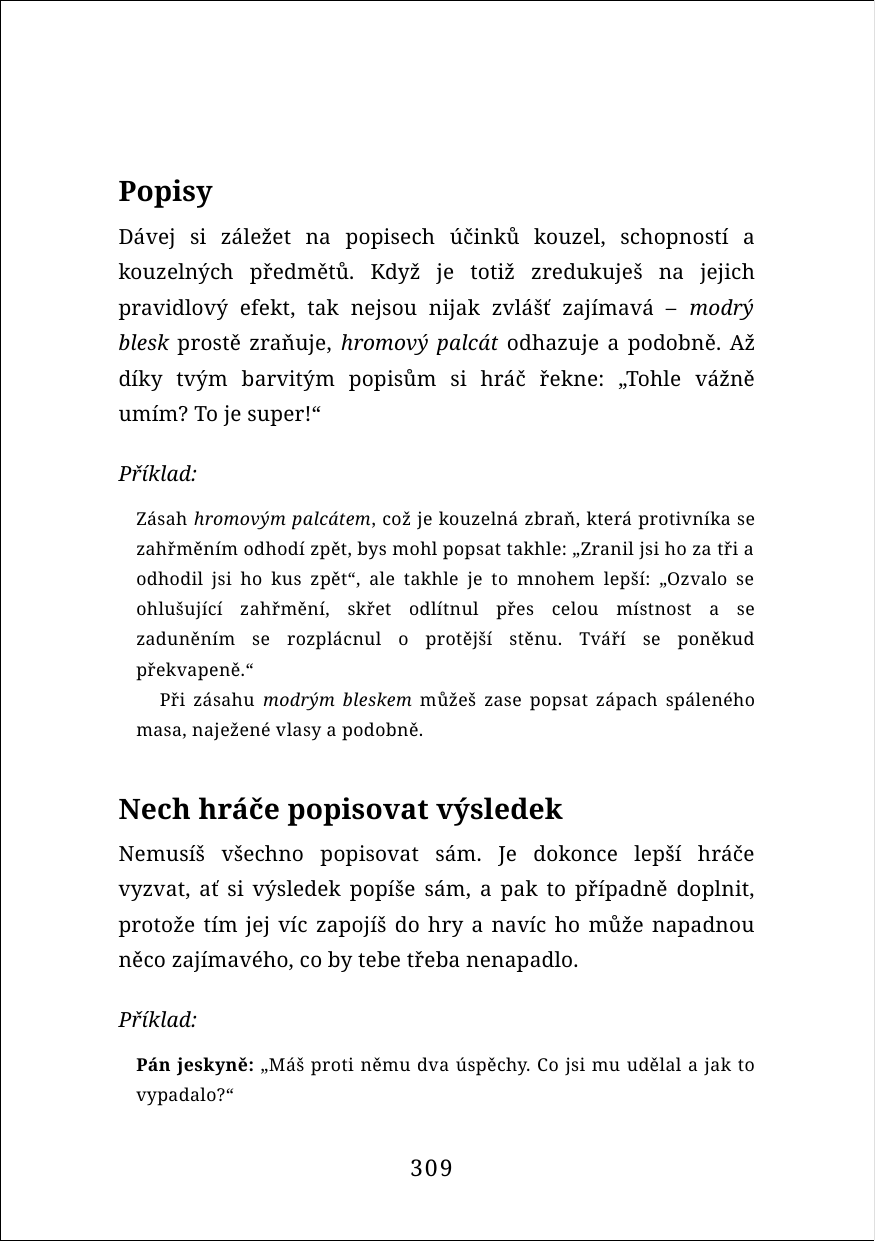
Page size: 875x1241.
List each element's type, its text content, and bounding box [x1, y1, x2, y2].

text Dávej si záležet na popisech účinků kouzel, schopností a kouzelných předmětů. Když je totiž zredukuješ na jejich pravidlový efekt, tak nejsou nijak zvlášť zajímavá – modrý blesk prostě zraňuje, hromový palcát odhazuje a podobně. Až díky tvým barvitým popisům si hráč řekne: „Tohle vážně umím? To je super!“ [118, 222, 756, 428]
text Pán jeskyně: „Máš proti němu dva úspěchy. Co jsi mu udělal a jak to vypadalo?“ [136, 1052, 756, 1106]
text Nemusíš všechno popisovat sám. Je dokonce lepší hráče vyzvat, ať si výsledek popíše sám, a pak to případně doplnit, protože tím jej víc zapojíš do hry a navíc ho může napadnou něco zajímavého, co by tebe třeba nenapadlo. [118, 839, 756, 974]
text Příklad: [118, 459, 756, 487]
text Zásah hromovým palcátem, což je kouzelná zbraň, která protivníka se zahřměním odhodí zpět, bys mohl popsat takhle: „Zranil jsi ho za tři a odhodil jsi ho kus zpět“, ale takhle je to mnohem lepší: „Ozvalo se ohlušující zahřmění, skřet odlítnul přes celou místnost a se zaduněním se rozplácnul o protější stěnu. Tváří se poněkud překvapeně.“ Při zásahu modrým bleskem můžeš zase popsat zápach spáleného masa, naježené vlasy a podobně. [136, 506, 756, 742]
subtitle Popisy [118, 172, 756, 210]
subtitle Nech hráče popisovat výsledek [118, 789, 756, 827]
text Příklad: [118, 1005, 756, 1033]
